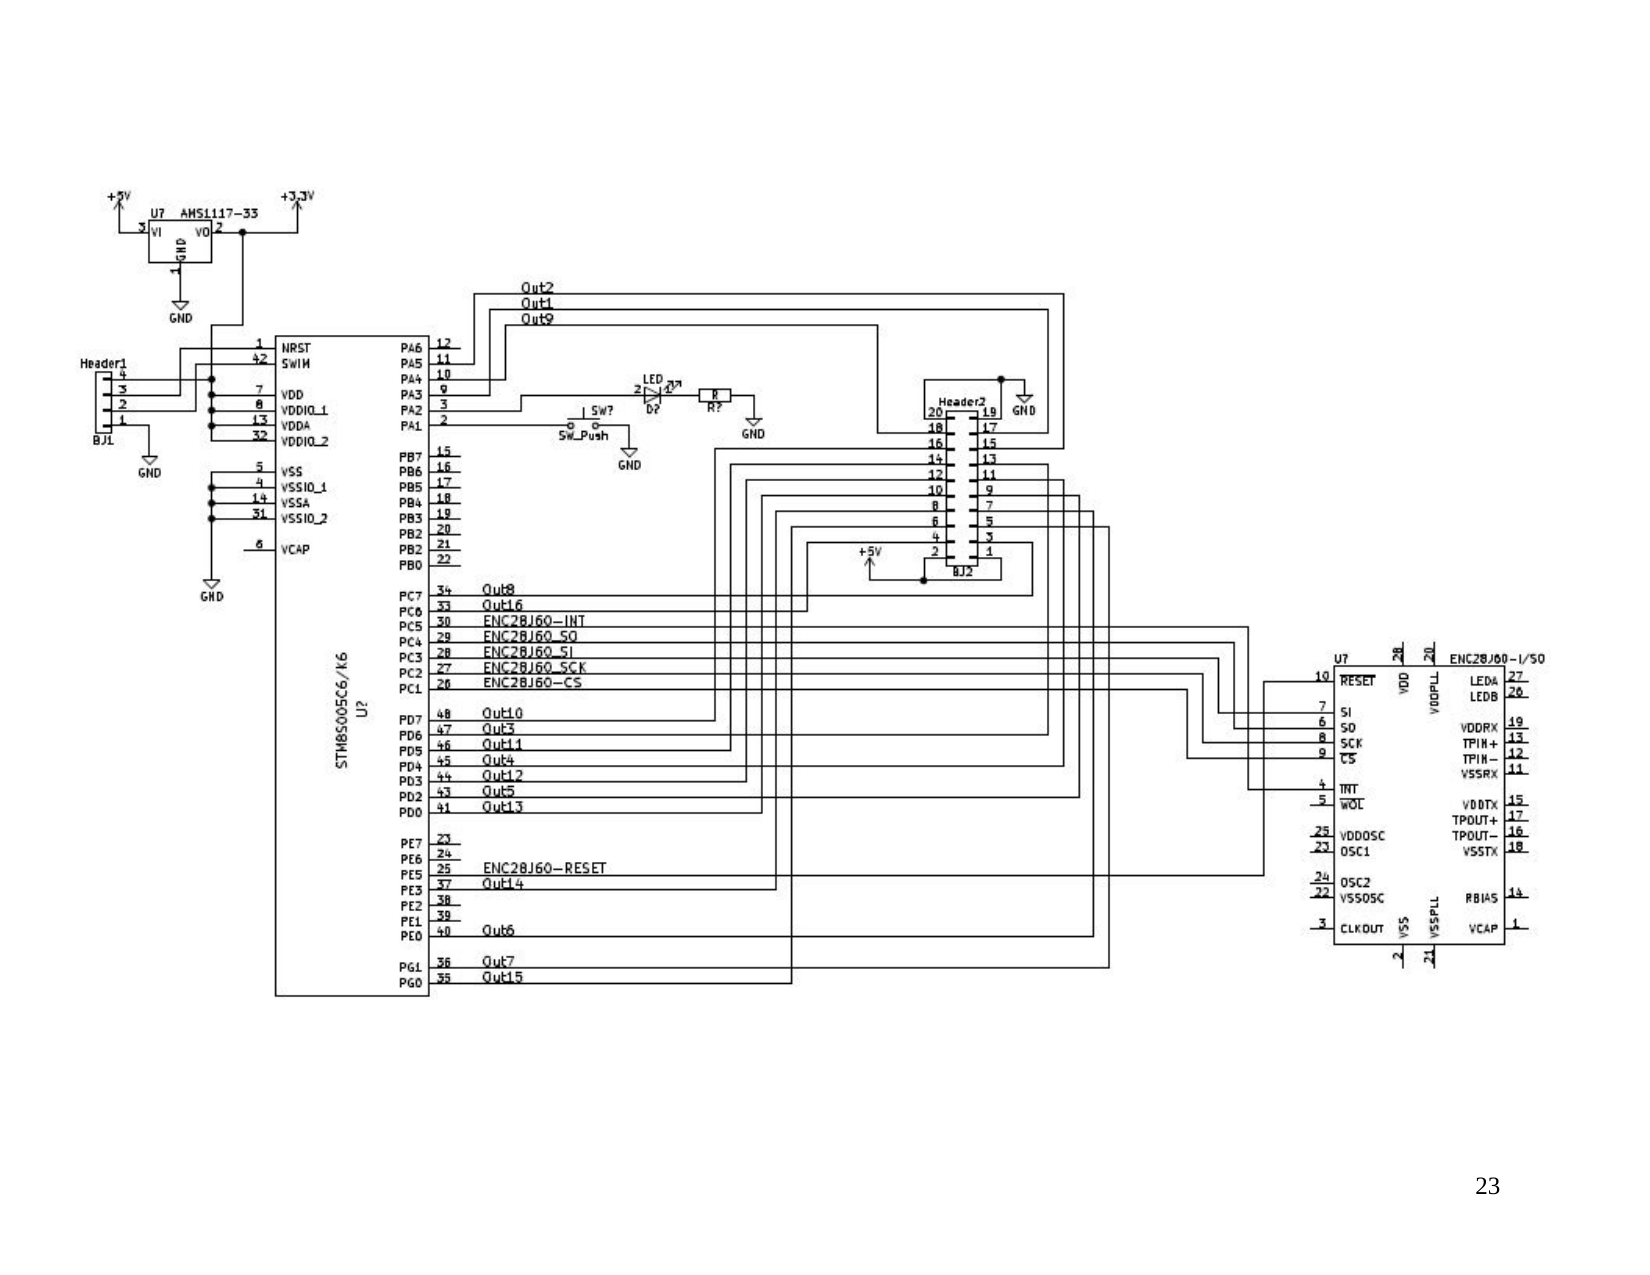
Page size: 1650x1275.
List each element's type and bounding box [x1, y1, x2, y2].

picture [75, 187, 1551, 1008]
